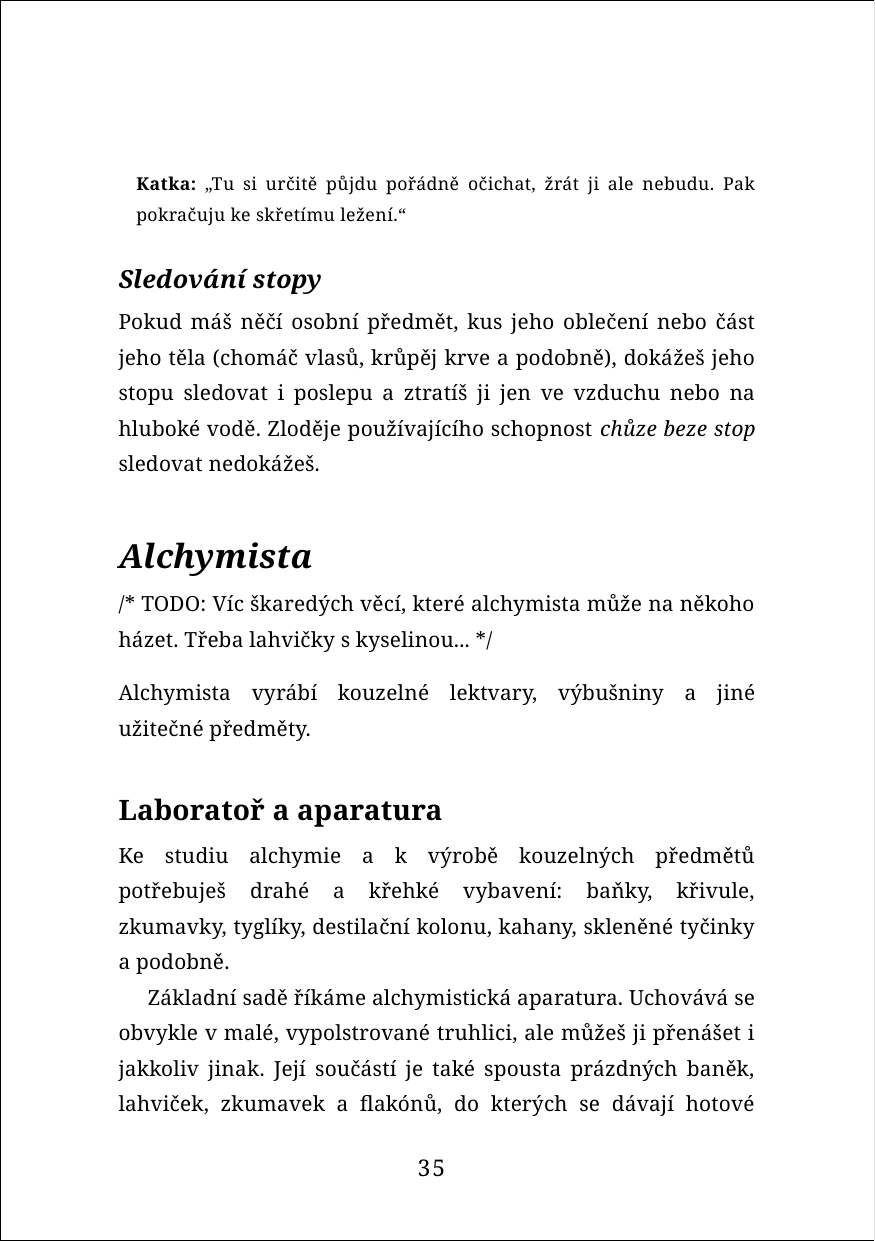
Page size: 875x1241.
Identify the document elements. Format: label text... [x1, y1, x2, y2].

subtitle Sledování stopy [118, 262, 756, 296]
subtitle Laboratoř a aparatura [118, 791, 756, 829]
text /* TODO: Víc škaredých věcí, které alchymista může na někoho házet. Třeba lahvičky s kyselinou... */ [118, 589, 756, 653]
text Ke studiu alchymie a k výrobě kouzelných předmětů potřebuješ drahé a křehké vybavení: baňky, křivule, zkumavky, tyglíky, destilační kolonu, kahany, skleněné tyčinky a podobně. Základní sadě říkáme alchymistická aparatura. Uchovává se obvykle v malé, vypolstrované truhlici, ale můžeš ji přenášet i jakkoliv jinak. Její součástí je také spousta prázdných baněk, lahviček, zkumavek a flakónů, do kterých se dávají hotové [118, 841, 756, 1118]
text Alchymista vyrábí kouzelné lektvary, výbušniny a jiné užitečné předměty. [118, 678, 756, 742]
subtitle Alchymista [118, 532, 756, 578]
text Pokud máš něčí osobní předmět, kus jeho oblečení nebo část jeho těla (chomáč vlasů, krůpěj krve a podobně), dokážeš jeho stopu sledovat i poslepu a ztratíš ji jen ve vzduchu nebo na hluboké vodě. Zloděje používajícího schopnost chůze beze stop sledovat nedokážeš. [118, 307, 756, 478]
text Katka: „Tu si určitě půjdu pořádně očichat, žrát ji ale nebudu. Pak pokračuju ke skřetímu ležení.“ [136, 172, 756, 226]
